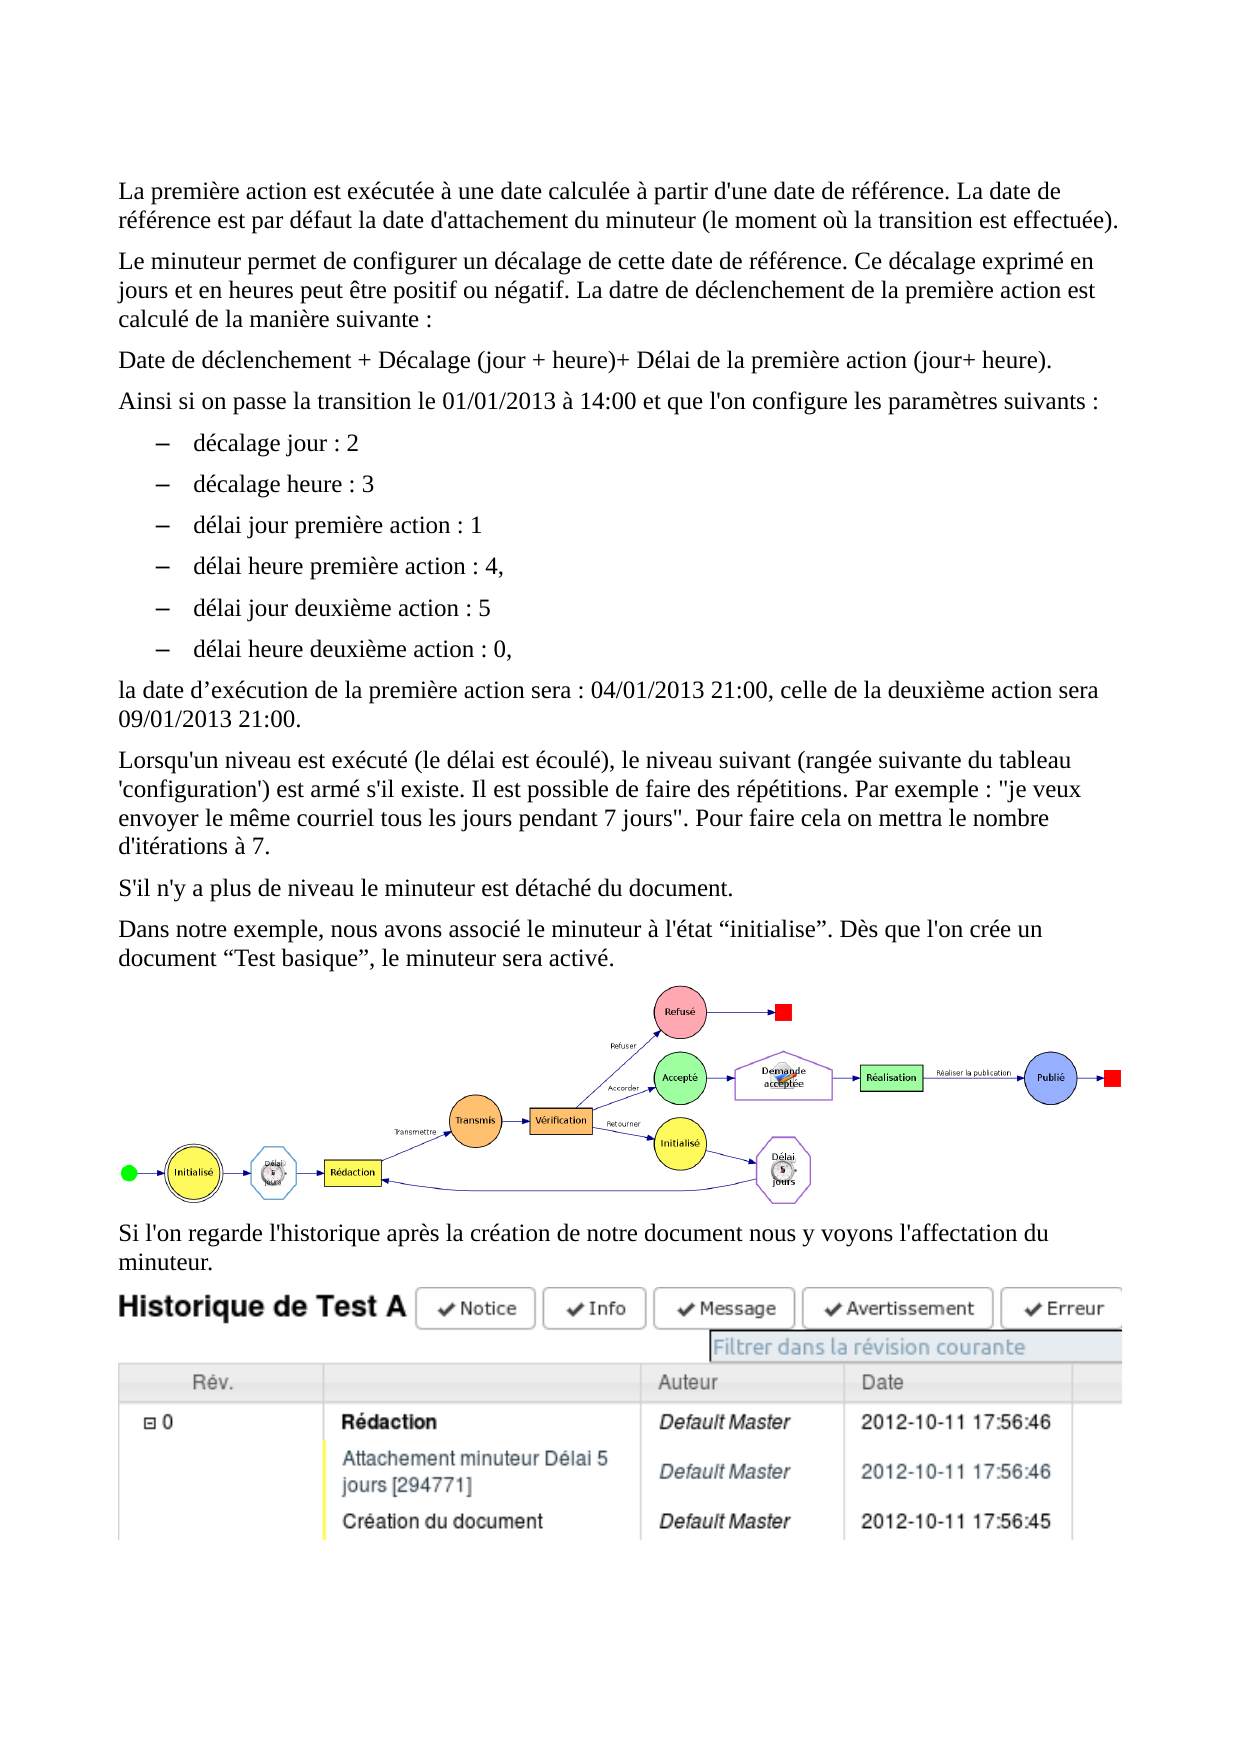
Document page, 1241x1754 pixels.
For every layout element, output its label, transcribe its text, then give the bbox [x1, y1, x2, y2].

list délai jour deuxième action : 5 [156, 593, 1122, 621]
list décalage jour : 2 [156, 428, 1122, 456]
picture [118, 983, 1123, 1206]
text Si l'on regarde l'historique après la création de notre document nous y voyons l'affectation du minuteur. [118, 1218, 1122, 1275]
list délai heure deuxième action : 0, [156, 634, 1122, 663]
list décalage heure : 3 [156, 469, 1122, 498]
list délai heure première action : 4, [156, 551, 1122, 580]
text S'il n'y a plus de niveau le minuteur est détaché du document. [118, 873, 1122, 901]
text la date d’exécution de la première action sera : 04/01/2013 21:00, celle de la deuxième action sera 09/01/2013 21:00. [118, 675, 1122, 733]
text La première action est exécutée à une date calculée à partir d'une date de référence. La date de référence est par défaut la date d'attachement du minuteur (le moment où la transition est effectuée). [118, 176, 1122, 234]
picture [118, 1287, 1123, 1542]
text Ainsi si on passe la transition le 01/01/2013 à 14:00 et que l'on configure les paramètres suivants : [118, 386, 1122, 415]
text Le minuteur permet de configurer un décalage de cette date de référence. Ce décalage exprimé en jours et en heures peut être positif ou négatif. La datre de déclenchement de la première action est calculé de la manière suivante : [118, 246, 1122, 333]
text Dans notre exemple, nous avons associé le minuteur à l'état “initialise”. Dès que l'on crée un document “Test basique”, le minuteur sera activé. [118, 914, 1122, 971]
text Lorsqu'un niveau est exécuté (le délai est écoulé), le niveau suivant (rangée suivante du tableau 'configuration') est armé s'il existe. Il est possible de faire des répétitions. Par exemple : "je veux envoyer le même courriel tous les jours pendant 7 jours". Pour faire cela on mettra le nombre d'itérations à 7. [118, 745, 1122, 860]
list délai jour première action : 1 [156, 510, 1122, 539]
text Date de déclenchement + Décalage (jour + heure)+ Délai de la première action (jour+ heure). [118, 345, 1122, 374]
